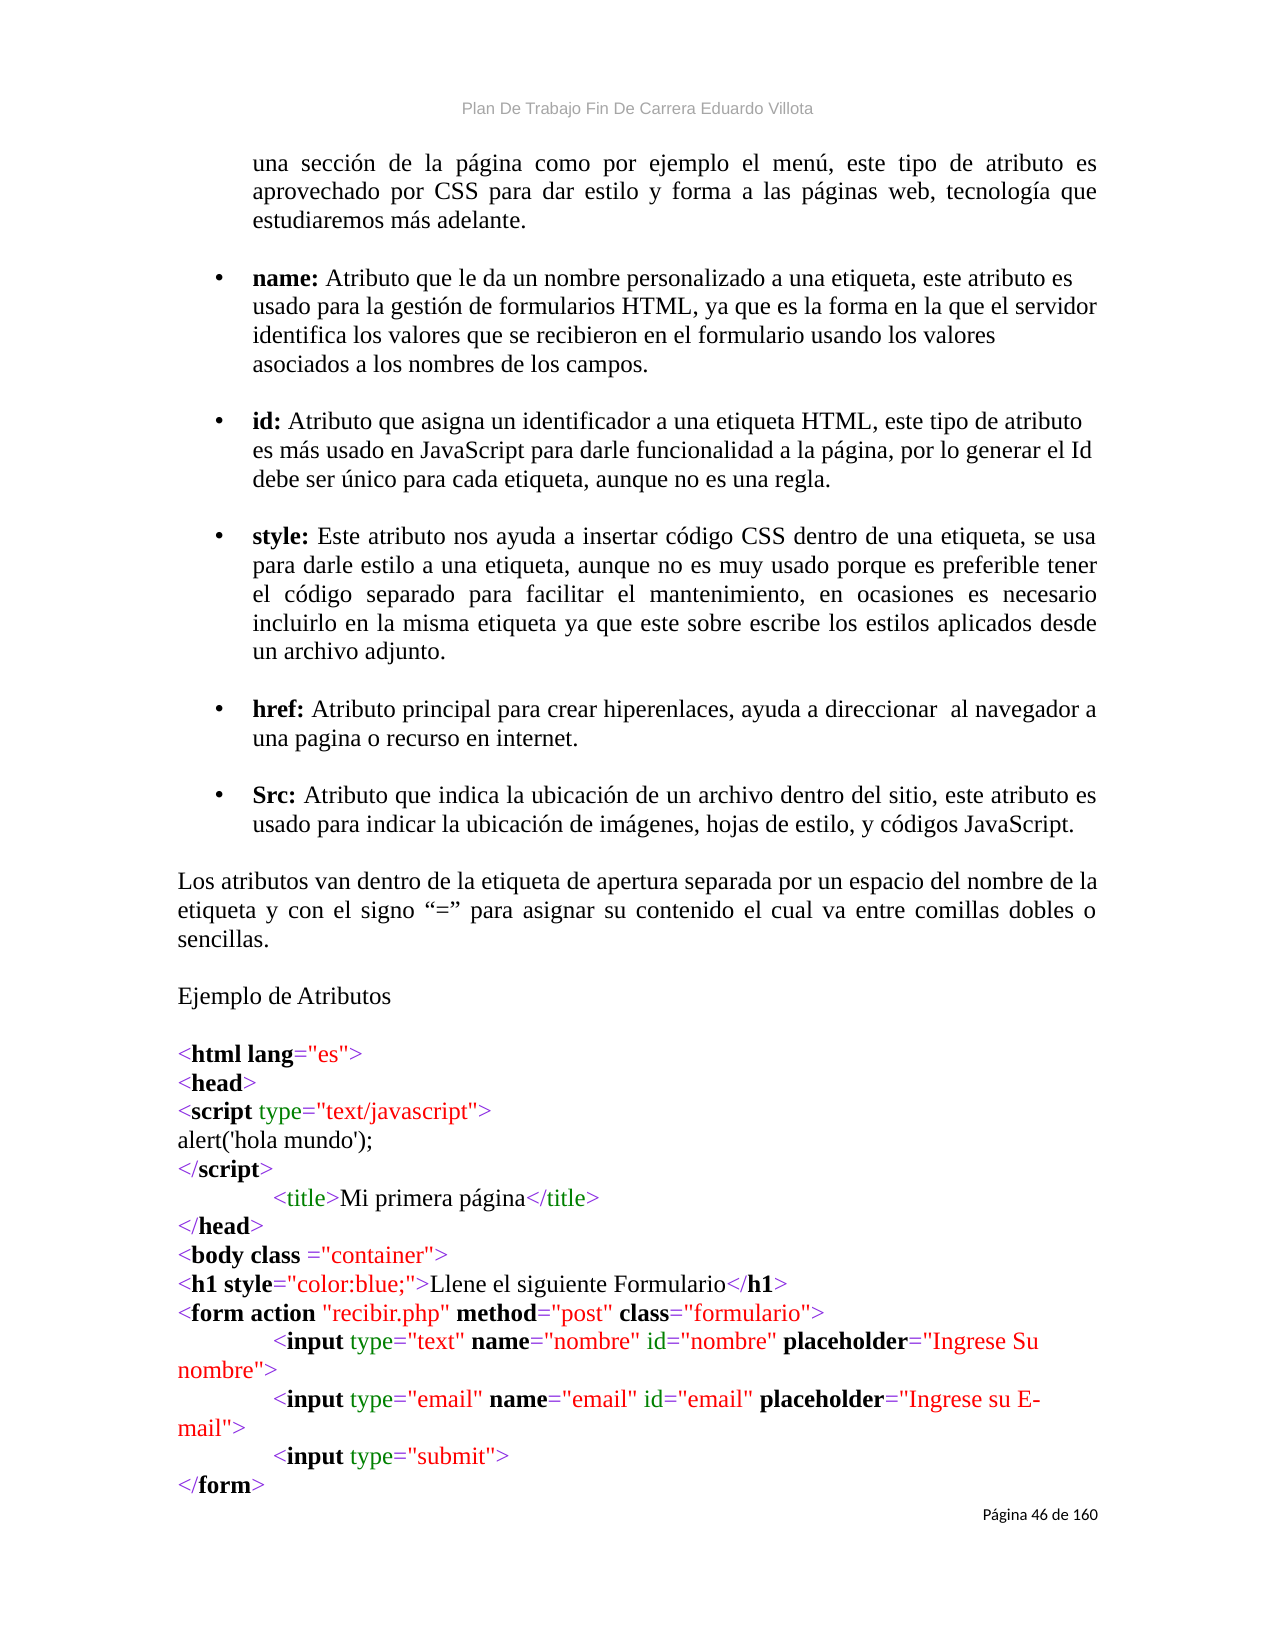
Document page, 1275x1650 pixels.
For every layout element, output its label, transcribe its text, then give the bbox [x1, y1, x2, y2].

text Los atributos van dentro de la etiqueta de apertura separada por un espacio del nombre de la etiqueta y con el signo “=” para asignar su contenido el cual va entre comillas dobles o sencillas. [177, 866, 1098, 953]
text <form action "recibir.php" method="post" class="formulario"> [177, 1298, 1098, 1326]
text Ejemplo de Atributos [177, 981, 1098, 1010]
text <script type="text/javascript"> [177, 1096, 1098, 1125]
list una sección de la página como por ejemplo el menú, este tipo de atributo es aprovechado por CSS para dar estilo y forma a las páginas web, tecnología que estudiaremos más adelante. [215, 148, 1098, 234]
list Src: Atributo que indica la ubicación de un archivo dentro del sitio, este atributo es usado para indicar la ubicación de imágenes, hojas de estilo, y códigos JavaScript. [215, 780, 1098, 838]
text <h1 style="color:blue;">Llene el siguiente Formulario</h1> [177, 1269, 1098, 1298]
list name: Atributo que le da un nombre personalizado a una etiqueta, este atributo es usado para la gestión de formularios HTML, ya que es la forma en la que el servidor identifica los valores que se recibieron en el formulario usando los valores asociados a los nombres de los campos. [215, 263, 1098, 378]
text </script> [177, 1154, 1098, 1183]
list style: Este atributo nos ayuda a insertar código CSS dentro de una etiqueta, se usa para darle estilo a una etiqueta, aunque no es muy usado porque es preferible tener el código separado para facilitar el mantenimiento, en ocasiones es necesario incluirlo en la misma etiqueta ya que este sobre escribe los estilos aplicados desde un archivo adjunto. [215, 521, 1098, 665]
list href: Atributo principal para crear hiperenlaces, ayuda a direccionar al navegador a una pagina o recurso en internet. [215, 694, 1098, 751]
text <input type="submit"> [177, 1441, 1098, 1470]
text </head> [177, 1211, 1098, 1240]
text <head> [177, 1068, 1098, 1096]
text <body class ="container"> [177, 1240, 1098, 1269]
text <input type="email" name="email" id="email" placeholder="Ingrese su E-mail"> [177, 1384, 1098, 1441]
text <html lang="es"> [177, 1039, 1098, 1068]
list id: Atributo que asigna un identificador a una etiqueta HTML, este tipo de atributo es más usado en JavaScript para darle funcionalidad a la página, por lo generar el Id debe ser único para cada etiqueta, aunque no es una regla. [215, 406, 1098, 493]
text </form> [177, 1470, 1098, 1499]
text <input type="text" name="nombre" id="nombre" placeholder="Ingrese Su nombre"> [177, 1326, 1098, 1384]
text <title>Mi primera página</title> [177, 1183, 1098, 1211]
text alert('hola mundo'); [177, 1125, 1098, 1154]
